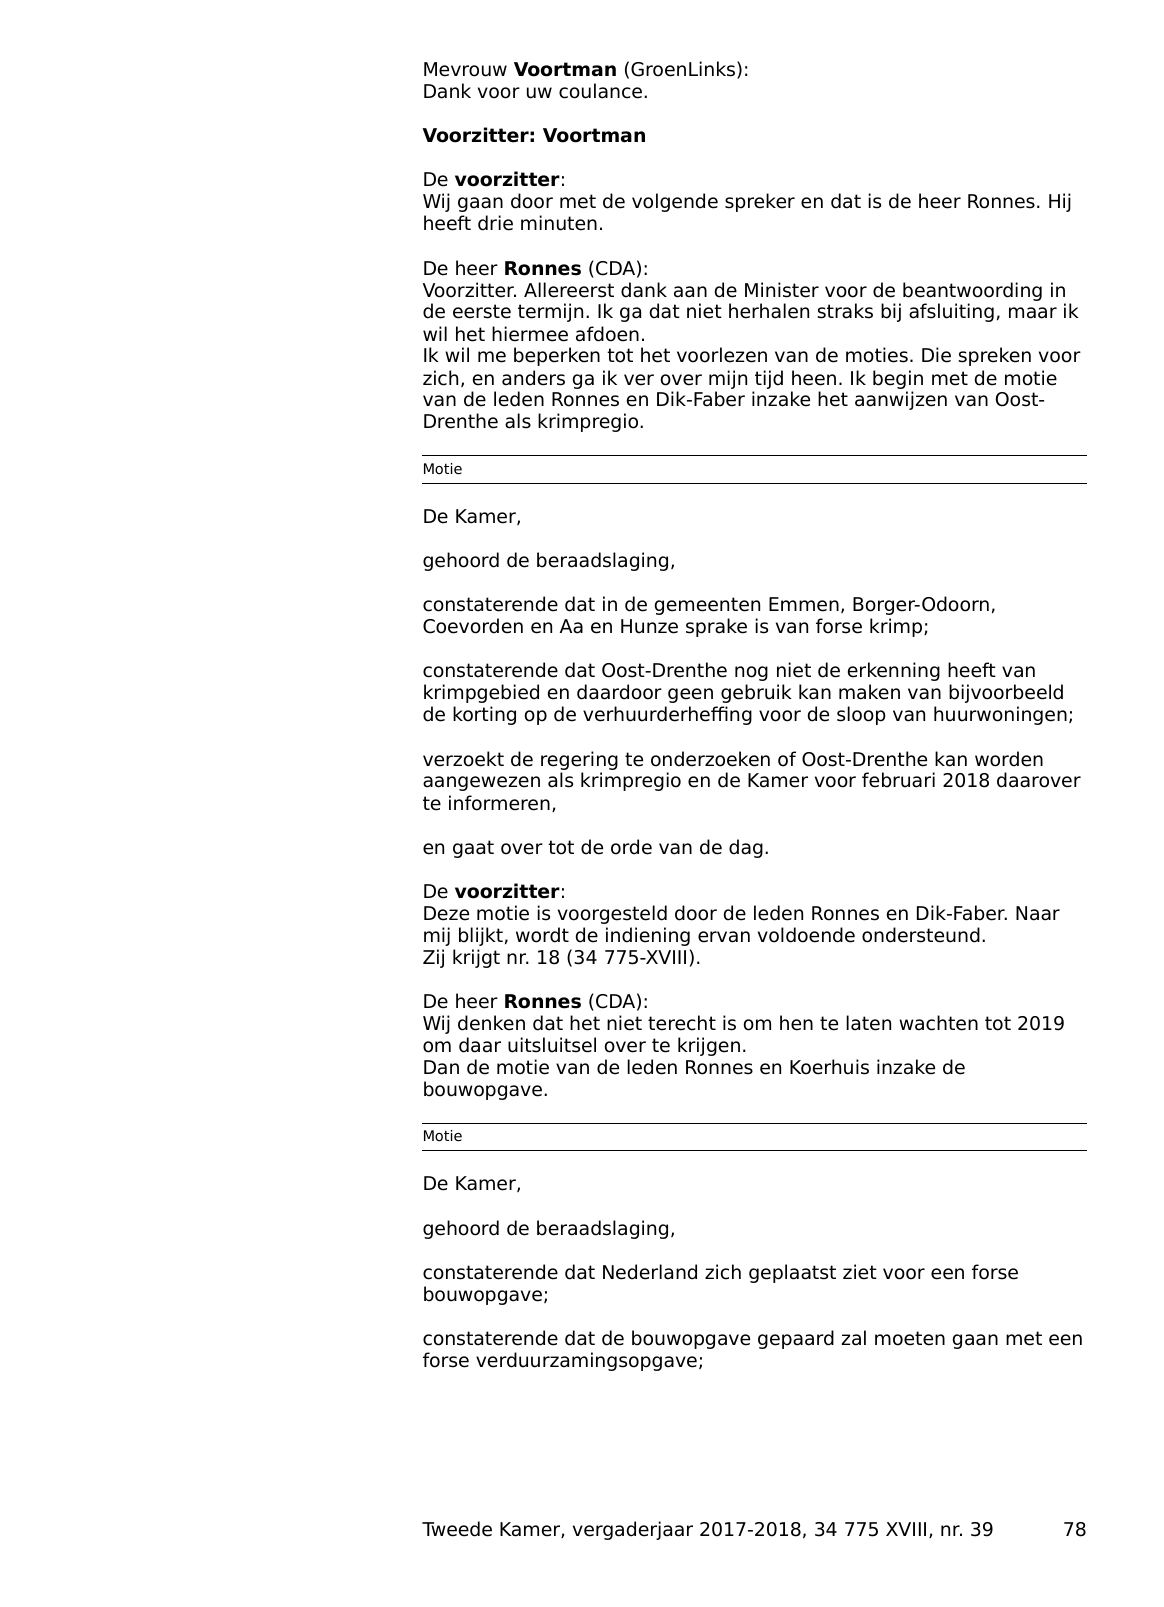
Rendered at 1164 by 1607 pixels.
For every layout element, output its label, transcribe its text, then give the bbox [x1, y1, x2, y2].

text De Kamer, [422, 506, 1087, 528]
text Voorzitter. Allereerst dank aan de Minister voor de beantwoording in de eerste termijn. Ik ga dat niet herhalen straks bij afsluiting, maar ik wil het hiermee afdoen. [422, 279, 1087, 345]
table_header Motie [422, 456, 1087, 483]
text gehoord de beraadslaging, [422, 1217, 1087, 1239]
text constaterende dat de bouwopgave gepaard zal moeten gaan met een forse verduurzamingsopgave; [422, 1328, 1087, 1372]
text Mevrouw Voortman (GroenLinks): [422, 59, 1087, 81]
text constaterende dat Nederland zich geplaatst ziet voor een forse bouwopgave; [422, 1262, 1087, 1306]
text constaterende dat Oost-Drenthe nog niet de erkenning heeft van krimpgebied en daardoor geen gebruik kan maken van bijvoorbeeld de korting op de verhuurderheffing voor de sloop van huurwoningen; [422, 660, 1087, 726]
text Deze motie is voorgesteld door de leden Ronnes en Dik-Faber. Naar mij blijkt, wordt de indiening ervan voldoende ondersteund. [422, 903, 1087, 947]
text De heer Ronnes (CDA): [422, 257, 1087, 279]
text Dan de motie van de leden Ronnes en Koerhuis inzake de bouwopgave. [422, 1057, 1087, 1101]
text Wij denken dat het niet terecht is om hen te laten wachten tot 2019 om daar uitsluitsel over te krijgen. [422, 1013, 1087, 1057]
subtitle Voorzitter: Voortman [422, 125, 1087, 147]
text De voorzitter: [422, 881, 1087, 903]
text De Kamer, [422, 1173, 1087, 1195]
text constaterende dat in de gemeenten Emmen, Borger-Odoorn, Coevorden en Aa en Hunze sprake is van forse krimp; [422, 594, 1087, 638]
text Wij gaan door met de volgende spreker en dat is de heer Ronnes. Hij heeft drie minuten. [422, 191, 1087, 235]
text Ik wil me beperken tot het voorlezen van de moties. Die spreken voor zich, en anders ga ik ver over mijn tijd heen. Ik begin met de motie van de leden Ronnes en Dik-Faber inzake het aanwijzen van Oost-Drenthe als krimpregio. [422, 345, 1087, 433]
text verzoekt de regering te onderzoeken of Oost-Drenthe kan worden aangewezen als krimpregio en de Kamer voor februari 2018 daarover te informeren, [422, 748, 1087, 814]
text De heer Ronnes (CDA): [422, 991, 1087, 1013]
text en gaat over tot de orde van de dag. [422, 837, 1087, 858]
text gehoord de beraadslaging, [422, 550, 1087, 572]
text De voorzitter: [422, 169, 1087, 191]
table_header Motie [422, 1124, 1087, 1150]
text Zij krijgt nr. 18 (34 775-XVIII). [422, 947, 1087, 969]
text Dank voor uw coulance. [422, 81, 1087, 103]
